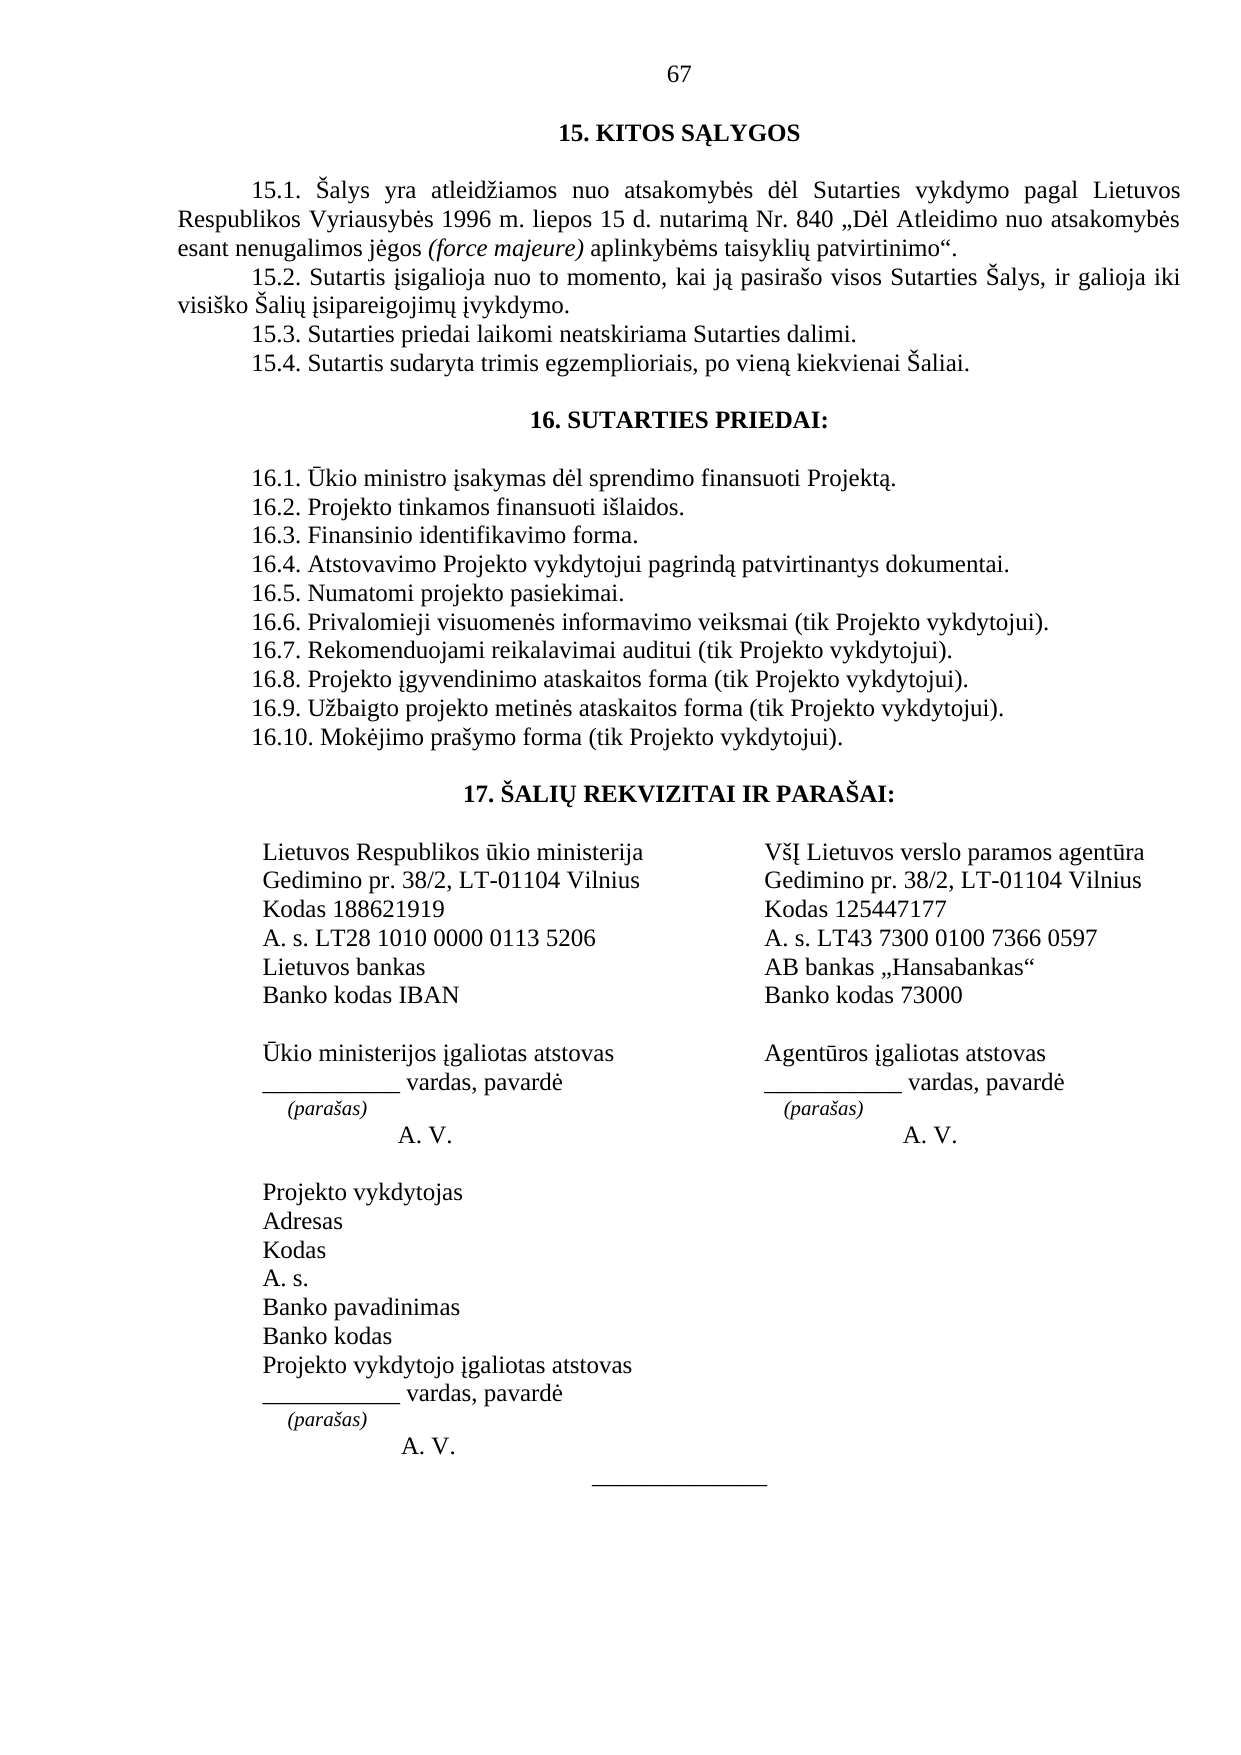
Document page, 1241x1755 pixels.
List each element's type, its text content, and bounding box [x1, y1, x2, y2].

text 16.1. Ūkio ministro įsakymas dėl sprendimo finansuoti Projektą. [177, 463, 1181, 492]
table_cell Kodas 125447177 [679, 894, 1181, 923]
text 15.1. Šalys yra atleidžiamos nuo atsakomybės dėl Sutarties vykdymo pagal Lietuvos Respublikos Vyriausybės 1996 m. liepos 15 d. nutarimą Nr. 840 „Dėl Atleidimo nuo atsakomybės esant nenugalimos jėgos (force majeure) aplinkybėms taisyklių patvirtinimo“. [177, 176, 1181, 262]
table_cell [679, 1009, 1181, 1038]
text 15. KITOS SĄLYGOS [177, 118, 1181, 147]
table_cell ___________ vardas, pavardė (parašas) [679, 1067, 1181, 1120]
text 16.10. Mokėjimo prašymo forma (tik Projekto vykdytojui). [177, 722, 1181, 751]
table_cell [177, 1009, 679, 1038]
text 15.4. Sutartis sudaryta trimis egzemplioriais, po vieną kiekvienai Šaliai. [177, 348, 1181, 377]
table_cell [177, 1149, 679, 1177]
table_cell [679, 1431, 1181, 1460]
table_cell [679, 1206, 1181, 1235]
table_cell Gedimino pr. 38/2, LT-01104 Vilnius [679, 866, 1181, 894]
table_cell Banko kodas [177, 1321, 679, 1350]
table_cell [679, 1321, 1181, 1350]
table_cell A. V. [679, 1120, 1181, 1148]
table_cell Ūkio ministerijos įgaliotas atstovas [177, 1038, 679, 1067]
table_cell Kodas 188621919 [177, 894, 679, 923]
text 16.5. Numatomi projekto pasiekimai. [177, 578, 1181, 607]
text 16.4. Atstovavimo Projekto vykdytojui pagrindą patvirtinantys dokumentai. [177, 549, 1181, 578]
table_cell A. V. [177, 1431, 679, 1460]
table_cell A. s. LT28 1010 0000 0113 5206 [177, 923, 679, 952]
table_cell Kodas [177, 1235, 679, 1263]
table_cell [679, 1149, 1181, 1177]
table_cell [679, 1350, 1181, 1378]
table_cell Projekto vykdytojo įgaliotas atstovas [177, 1350, 679, 1378]
table_cell AB bankas „Hansabankas“ [679, 952, 1181, 981]
table_cell A. V. [177, 1120, 679, 1148]
text 16. SUTARTIES PRIEDAI: [177, 406, 1181, 434]
table_cell A. s. [177, 1264, 679, 1292]
table_cell Banko kodas IBAN [177, 981, 679, 1009]
text 16.7. Rekomenduojami reikalavimai auditui (tik Projekto vykdytojui). [177, 636, 1181, 664]
table_cell [679, 1292, 1181, 1321]
text 16.8. Projekto įgyvendinimo ataskaitos forma (tik Projekto vykdytojui). [177, 664, 1181, 693]
table_cell Projekto vykdytojas [177, 1177, 679, 1206]
text 15.3. Sutarties priedai laikomi neatskiriama Sutarties dalimi. [177, 319, 1181, 348]
text 16.2. Projekto tinkamos finansuoti išlaidos. [177, 492, 1181, 521]
table_header VšĮ Lietuvos verslo paramos agentūra [679, 837, 1181, 866]
text 16.9. Užbaigto projekto metinės ataskaitos forma (tik Projekto vykdytojui). [177, 693, 1181, 722]
table_cell [679, 1379, 1181, 1431]
table_cell [679, 1235, 1181, 1263]
table_header Lietuvos Respublikos ūkio ministerija [177, 837, 679, 866]
text 17. ŠALIŲ REKVIZITAI IR PARAŠAI: [177, 779, 1181, 808]
table_cell ___________ vardas, pavardė (parašas) [177, 1379, 679, 1431]
table_cell ___________ vardas, pavardė (parašas) [177, 1067, 679, 1120]
table_cell [679, 1177, 1181, 1206]
text ______________ [177, 1460, 1181, 1489]
table_cell Banko pavadinimas [177, 1292, 679, 1321]
table_cell Lietuvos bankas [177, 952, 679, 981]
table_cell A. s. LT43 7300 0100 7366 0597 [679, 923, 1181, 952]
text 16.6. Privalomieji visuomenės informavimo veiksmai (tik Projekto vykdytojui). [177, 607, 1181, 636]
table_cell [679, 1264, 1181, 1292]
table_cell Agentūros įgaliotas atstovas [679, 1038, 1181, 1067]
text 15.2. Sutartis įsigalioja nuo to momento, kai ją pasirašo visos Sutarties Šalys, ir galioja iki visiško Šalių įsipareigojimų įvykdymo. [177, 262, 1181, 319]
table_cell Banko kodas 73000 [679, 981, 1181, 1009]
table_cell Gedimino pr. 38/2, LT-01104 Vilnius [177, 866, 679, 894]
table_cell Adresas [177, 1206, 679, 1235]
text 16.3. Finansinio identifikavimo forma. [177, 521, 1181, 549]
